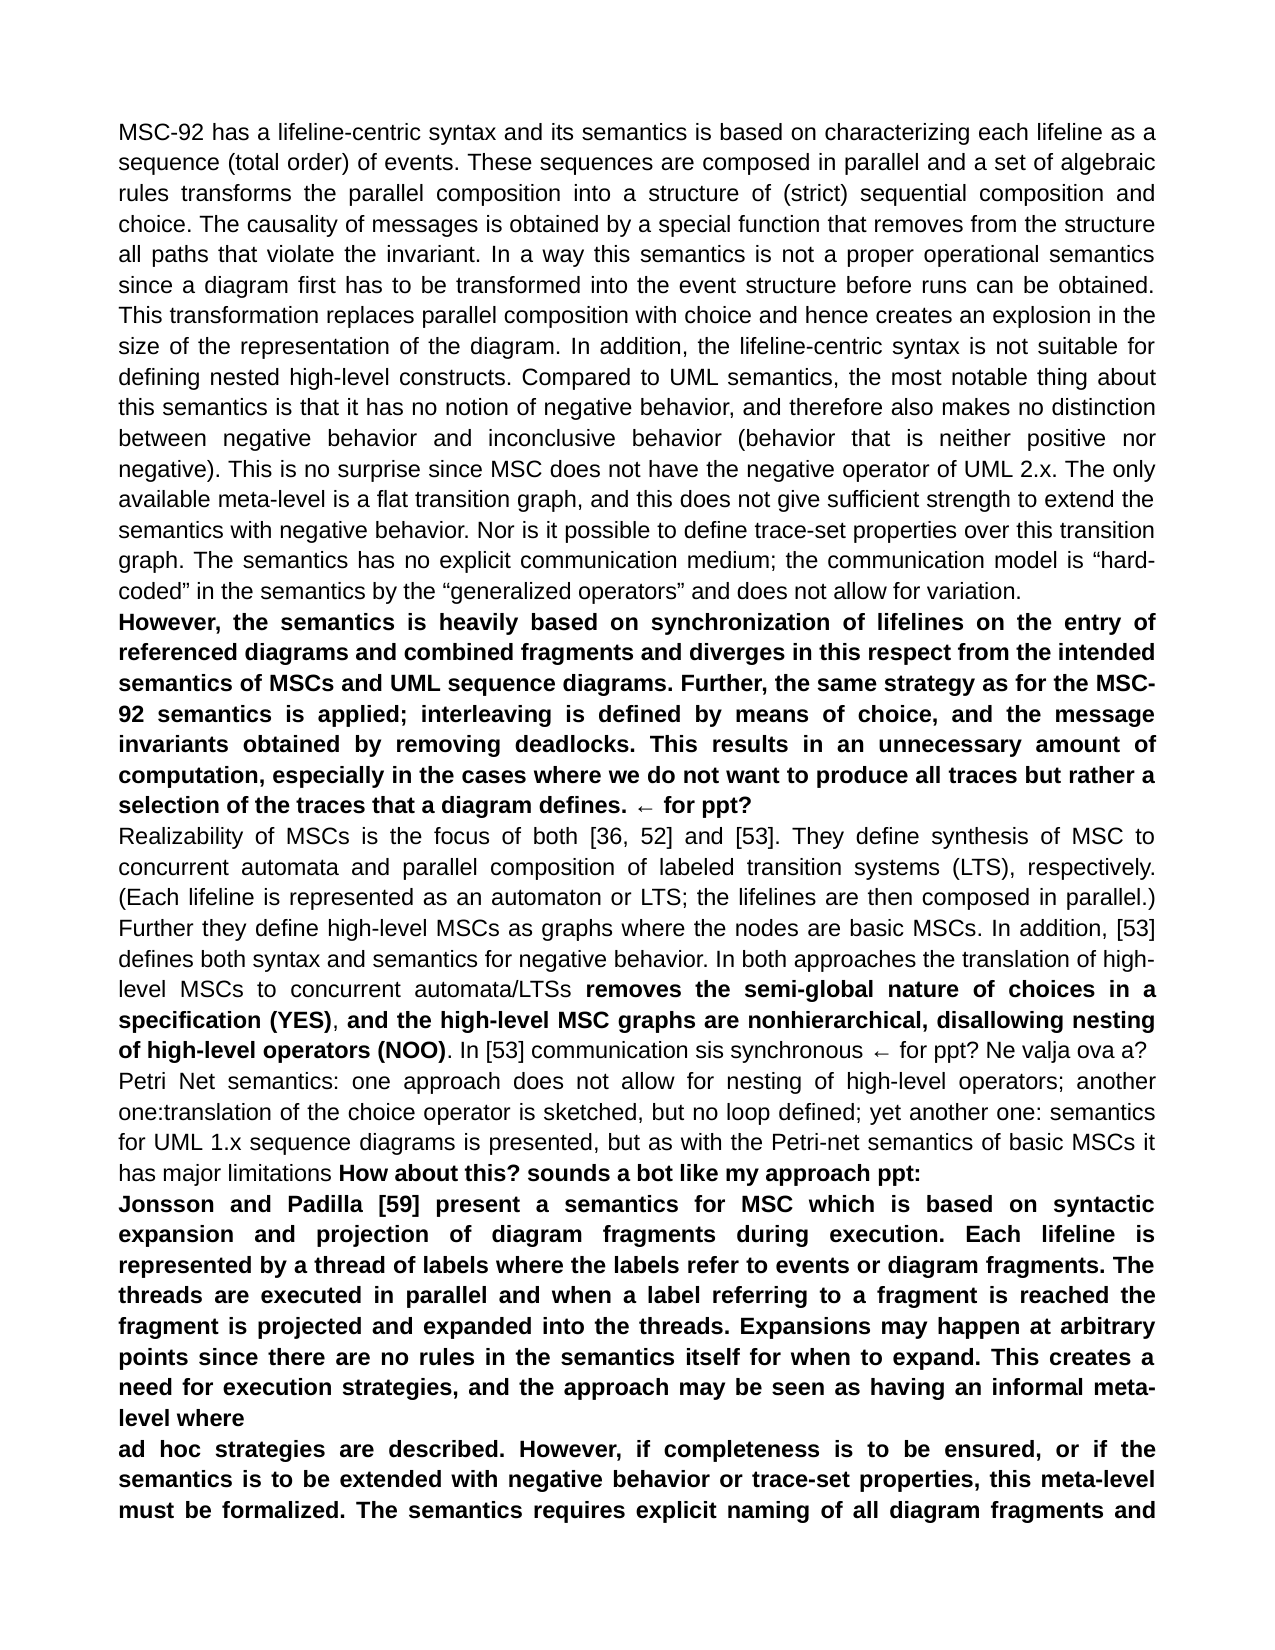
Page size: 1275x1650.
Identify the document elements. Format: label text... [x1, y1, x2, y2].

text ad hoc strategies are described. However, if completeness is to be ensured, or if the semantics is to be extended with negative behavior or trace-set properties, this meta-level must be formalized. The semantics requires explicit naming of all diagram fragments and [118, 1435, 1157, 1523]
text Realizability of MSCs is the focus of both [36, 52] and [53]. They define synthesis of MSC to concurrent automata and parallel composition of labeled transition systems (LTS), respectively. (Each lifeline is represented as an automaton or LTS; the lifelines are then composed in parallel.) Further they define high-level MSCs as graphs where the nodes are basic MSCs. In addition, [53] defines both syntax and semantics for negative behavior. In both approaches the translation of high-level MSCs to concurrent automata/LTSs removes the semi-global nature of choices in a specification (YES), and the high-level MSC graphs are nonhierarchical, disallowing nesting of high-level operators (NOO). In [53] communication sis synchronous ← for ppt? Ne valja ova a? [118, 822, 1157, 1064]
text Jonsson and Padilla [59] present a semantics for MSC which is based on syntactic expansion and projection of diagram fragments during execution. Each lifeline is represented by a thread of labels where the labels refer to events or diagram fragments. The threads are executed in parallel and when a label referring to a fragment is reached the fragment is projected and expanded into the threads. Expansions may happen at arbitrary points since there are no rules in the semantics itself for when to expand. This creates a need for execution strategies, and the approach may be seen as having an informal meta-level where [118, 1190, 1157, 1431]
text However, the semantics is heavily based on synchronization of lifelines on the entry of referenced diagrams and combined fragments and diverges in this respect from the intended semantics of MSCs and UML sequence diagrams. Further, the same strategy as for the MSC-92 semantics is applied; interleaving is defined by means of choice, and the message invariants obtained by removing deadlocks. This results in an unnecessary amount of computation, especially in the cases where we do not want to produce all traces but rather a selection of the traces that a diagram defines. ← for ppt? [118, 608, 1157, 819]
text MSC-92 has a lifeline-centric syntax and its semantics is based on characterizing each lifeline as a sequence (total order) of events. These sequences are composed in parallel and a set of algebraic rules transforms the parallel composition into a structure of (strict) sequential composition and choice. The causality of messages is obtained by a special function that removes from the structure all paths that violate the invariant. In a way this semantics is not a proper operational semantics since a diagram first has to be transformed into the event structure before runs can be obtained. This transformation replaces parallel composition with choice and hence creates an explosion in the size of the representation of the diagram. In addition, the lifeline-centric syntax is not suitable for defining nested high-level constructs. Compared to UML semantics, the most notable thing about this semantics is that it has no notion of negative behavior, and therefore also makes no distinction between negative behavior and inconclusive behavior (behavior that is neither positive nor negative). This is no surprise since MSC does not have the negative operator of UML 2.x. The only available meta-level is a flat transition graph, and this does not give sufficient strength to extend the semantics with negative behavior. Nor is it possible to define trace-set properties over this transition graph. The semantics has no explicit communication medium; the communication model is “hard-coded” in the semantics by the “generalized operators” and does not allow for variation. [118, 118, 1157, 604]
text Petri Net semantics: one approach does not allow for nesting of high-level operators; another one:translation of the choice operator is sketched, but no loop defined; yet another one: semantics for UML 1.x sequence diagrams is presented, but as with the Petri-net semantics of basic MSCs it has major limitations How about this? sounds a bot like my approach ppt: [118, 1067, 1157, 1186]
